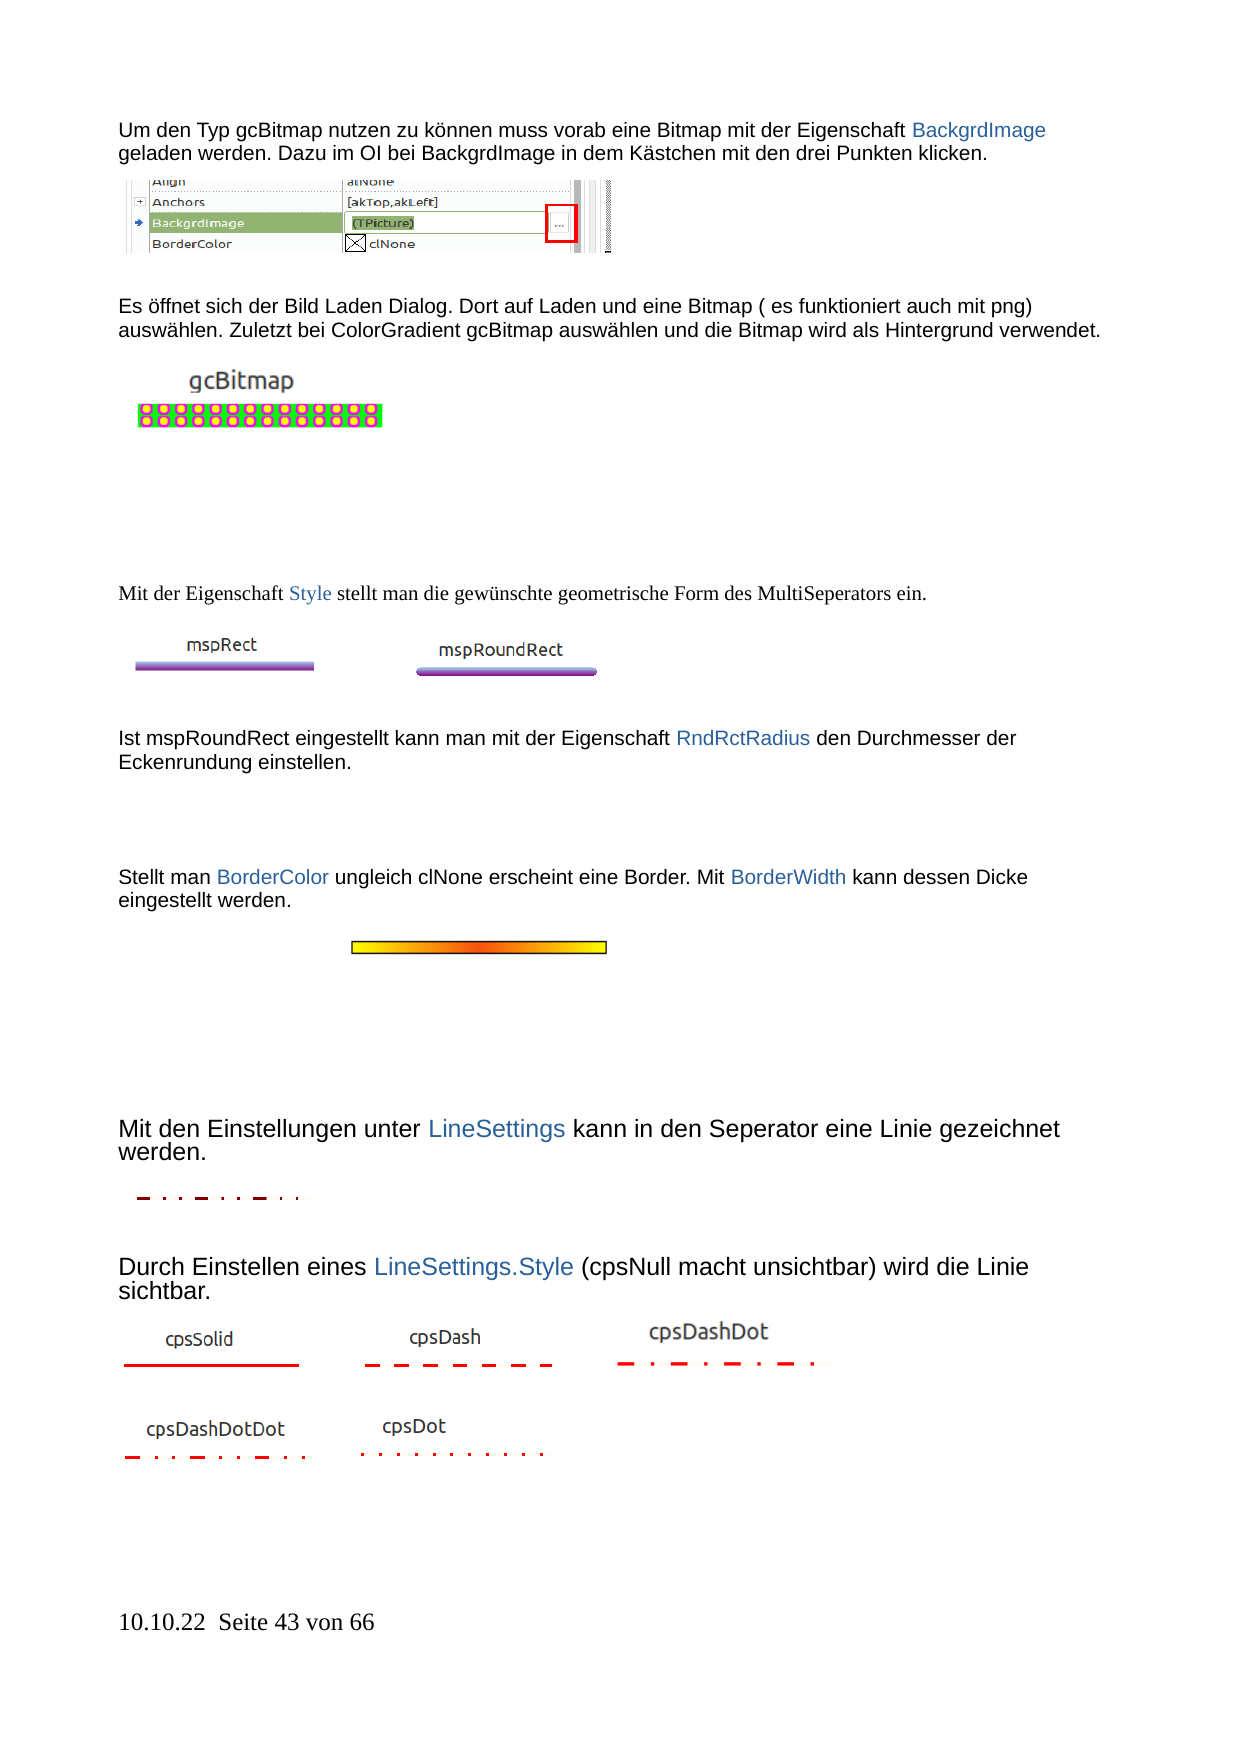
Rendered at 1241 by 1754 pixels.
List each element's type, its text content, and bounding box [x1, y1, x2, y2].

text Mit den Einstellungen unter LineSettings kann in den Seperator eine Linie gezeichnet werden. [118, 1118, 1122, 1166]
text Mit der Eigenschaft Style stellt man die gewünschte geometrische Form des MultiSeperators ein. [118, 586, 1122, 604]
picture [343, 1412, 554, 1464]
picture [119, 626, 329, 689]
picture [402, 635, 607, 689]
text Um den Typ gcBitmap nutzen zu können muss vorab eine Bitmap mit der Eigenschaft BackgrdImage geladen werden. Dazu im OI bei BackgrdImage in dem Kästchen mit den drei Punkten klicken. [118, 118, 1122, 165]
picture [111, 1321, 308, 1376]
picture [601, 1320, 834, 1377]
text Stellt man BorderColor ungleich clNone erscheint eine Border. Mit BorderWidth kann dessen Dicke eingestellt werden. [118, 865, 1122, 913]
picture [121, 180, 612, 253]
picture [340, 928, 621, 966]
text Durch Einstellen eines LineSettings.Style (cpsNull macht unsichtbar) wird die Linie sichtbar. [118, 1257, 1122, 1304]
picture [110, 1413, 314, 1467]
text Ist mspRoundRect eingestellt kann man mit der Eigenschaft RndRctRadius den Durchmesser der Eckenrundung einstellen. [118, 727, 1122, 774]
picture [345, 1321, 563, 1378]
picture [122, 362, 391, 441]
text Es öffnet sich der Bild Laden Dialog. Dort auf Laden und eine Bitmap ( es funktioniert auch mit png) auswählen. Zuletzt bei ColorGradient gcBitmap auswählen und die Bitmap wird als Hintergrund verwendet. [118, 295, 1122, 342]
picture [125, 1186, 311, 1209]
